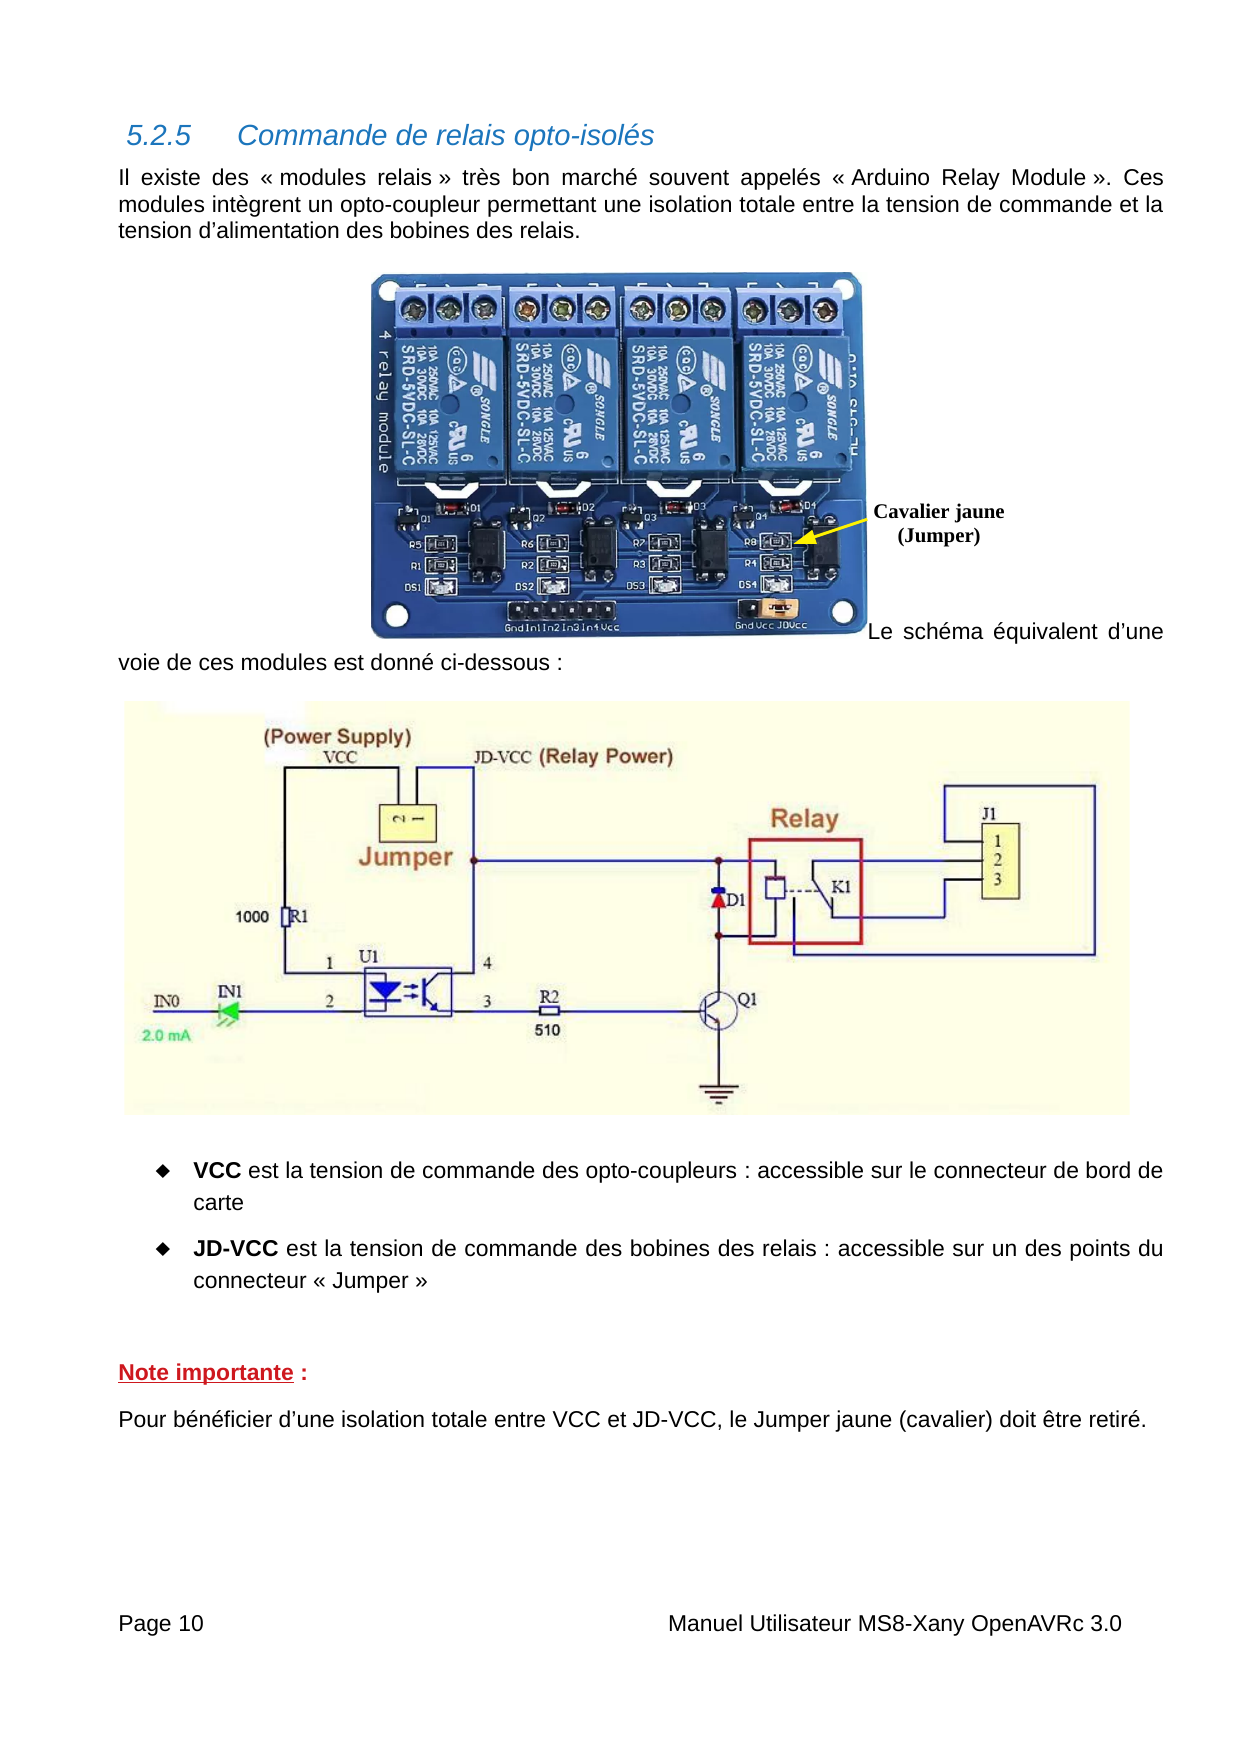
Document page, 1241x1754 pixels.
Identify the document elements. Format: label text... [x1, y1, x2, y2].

text Pour bénéficier d’une isolation totale entre VCC et JD-VCC, le Jumper jaune (cavalier) doit être retiré. [118, 1406, 1164, 1432]
list JD-VCC est la tension de commande des bobines des relais : accessible sur un des points du connecteur « Jumper » [156, 1235, 1164, 1293]
picture [124, 701, 1130, 1115]
picture [371, 272, 868, 639]
subtitle Commande de relais opto-isolés [118, 118, 1164, 152]
text Le schéma équivalent d’une voie de ces modules est donné ci-dessous : [118, 618, 1164, 676]
list VCC est la tension de commande des opto-coupleurs : accessible sur le connecteur de bord de carte [156, 1157, 1164, 1215]
text Note importante : [118, 1359, 1164, 1386]
text Il existe des « modules relais » très bon marché souvent appelés « Arduino Relay Module ». Ces modules intègrent un opto-coupleur permettant une isolation totale entre la tension de commande et la tension d’alimentation des bobines des relais. [118, 164, 1164, 243]
